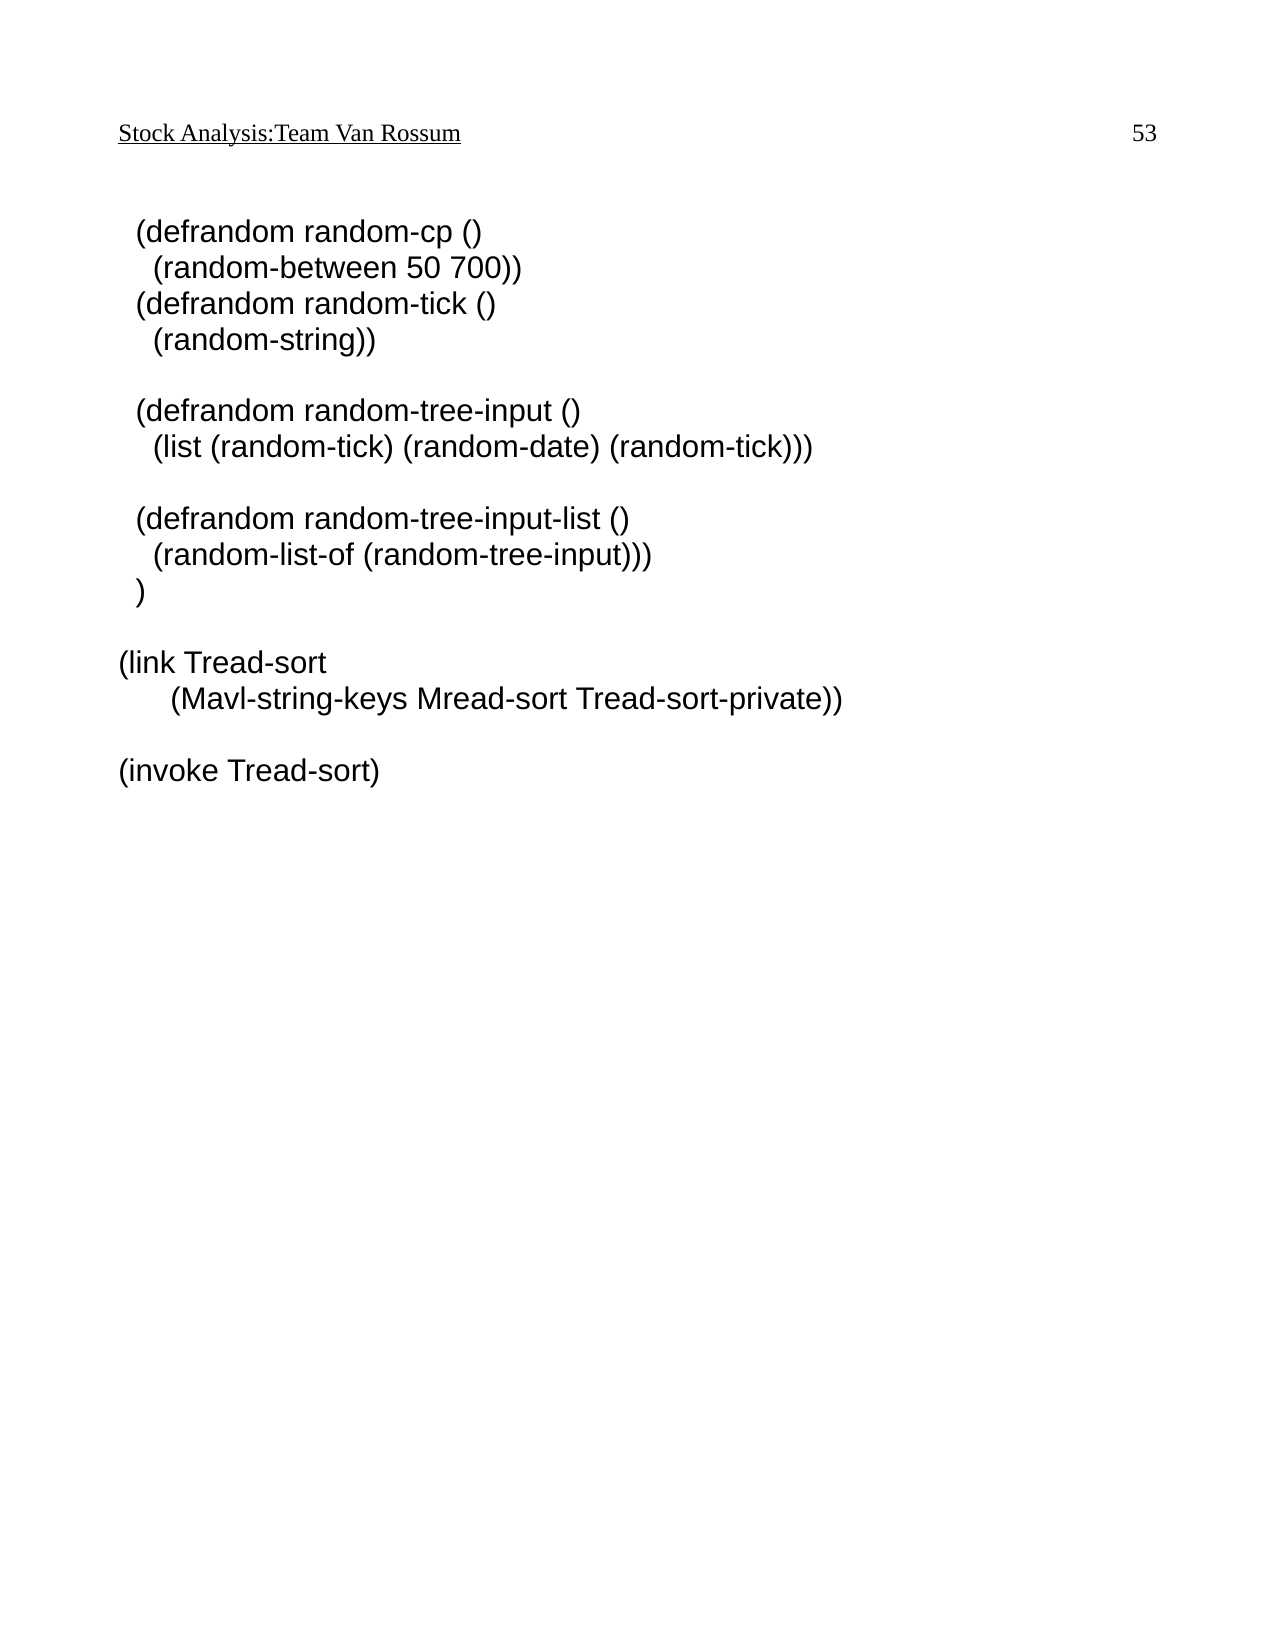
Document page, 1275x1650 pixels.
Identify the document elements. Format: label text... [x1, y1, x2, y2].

text (link Tread-sort [118, 644, 1157, 680]
text (Mavl-string-keys Mread-sort Tread-sort-private)) [118, 680, 1157, 716]
text (random-list-of (random-tree-input))) [118, 536, 1157, 572]
text (defrandom random-cp () [118, 213, 1157, 249]
text ) [118, 572, 1157, 608]
text (defrandom random-tree-input () [118, 392, 1157, 428]
text (defrandom random-tick () [118, 285, 1157, 321]
text (random-between 50 700)) [118, 249, 1157, 285]
text (defrandom random-tree-input-list () [118, 500, 1157, 536]
text (invoke Tread-sort) [118, 752, 1157, 788]
text (list (random-tick) (random-date) (random-tick))) [118, 428, 1157, 464]
text (random-string)) [118, 321, 1157, 357]
